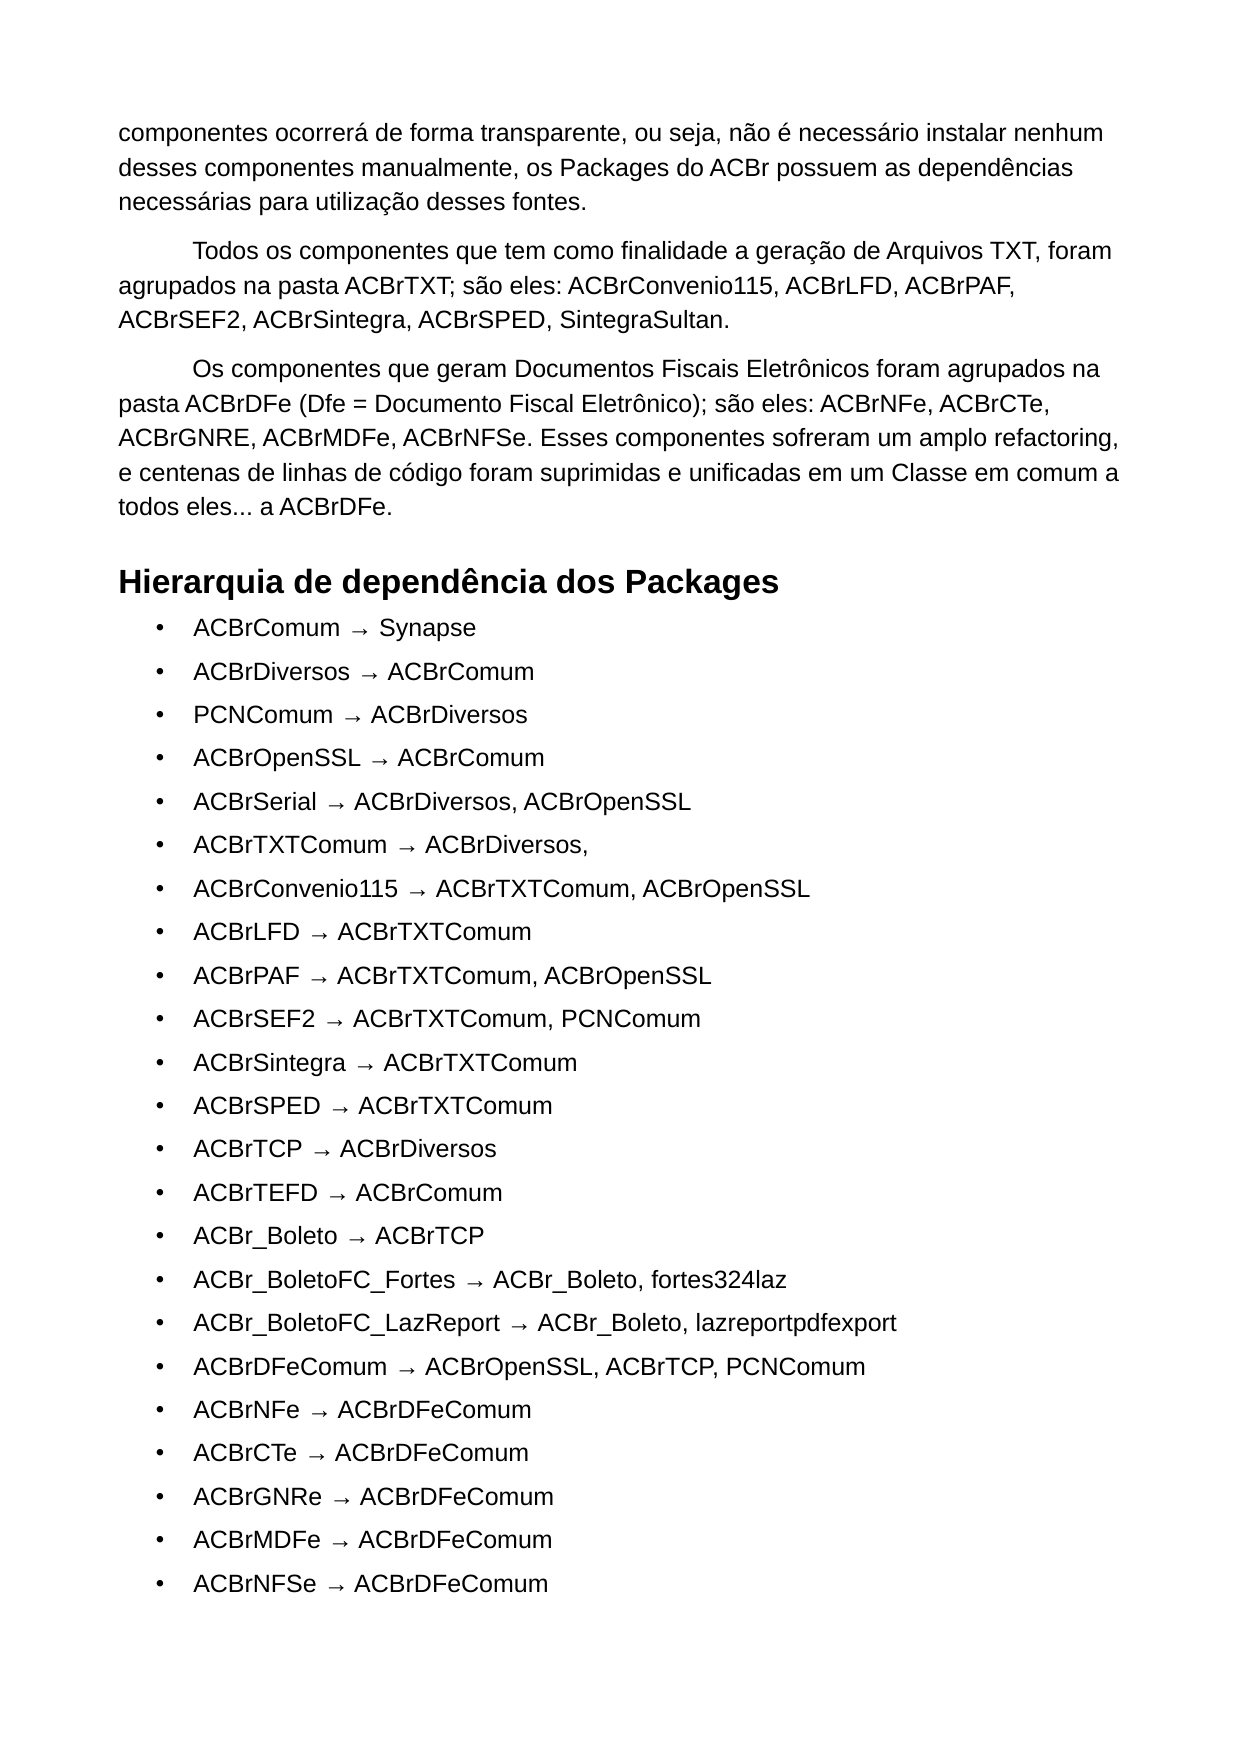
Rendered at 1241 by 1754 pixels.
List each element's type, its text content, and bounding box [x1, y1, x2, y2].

list ACBrTCP → ACBrDiversos [156, 1134, 1122, 1163]
list ACBrSerial → ACBrDiversos, ACBrOpenSSL [156, 787, 1122, 816]
list ACBrSEF2 → ACBrTXTComum, PCNComum [156, 1004, 1122, 1033]
list ACBrSPED → ACBrTXTComum [156, 1091, 1122, 1120]
list ACBrNFe → ACBrDFeComum [156, 1395, 1122, 1424]
text componentes ocorrerá de forma transparente, ou seja, não é necessário instalar nenhum desses componentes manualmente, os Packages do ACBr possuem as dependências necessárias para utilização desses fontes. [118, 118, 1122, 216]
list ACBr_BoletoFC_Fortes → ACBr_Boleto, fortes324laz [156, 1265, 1122, 1293]
list ACBrOpenSSL → ACBrComum [156, 743, 1122, 772]
text Todos os componentes que tem como finalidade a geração de Arquivos TXT, foram agrupados na pasta ACBrTXT; são eles: ACBrConvenio115, ACBrLFD, ACBrPAF, ACBrSEF2, ACBrSintegra, ACBrSPED, SintegraSultan. [118, 236, 1122, 334]
text Os componentes que geram Documentos Fiscais Eletrônicos foram agrupados na pasta ACBrDFe (Dfe = Documento Fiscal Eletrônico); são eles: ACBrNFe, ACBrCTe, ACBrGNRE, ACBrMDFe, ACBrNFSe. Esses componentes sofreram um amplo refactoring, e centenas de linhas de código foram suprimidas e unificadas em um Classe em comum a todos eles... a ACBrDFe. [118, 354, 1122, 521]
list ACBrTXTComum → ACBrDiversos, [156, 830, 1122, 859]
list ACBr_BoletoFC_LazReport → ACBr_Boleto, lazreportpdfexport [156, 1308, 1122, 1337]
list ACBr_Boleto → ACBrTCP [156, 1221, 1122, 1250]
list ACBrDiversos → ACBrComum [156, 657, 1122, 685]
list ACBrSintegra → ACBrTXTComum [156, 1047, 1122, 1076]
list ACBrConvenio115 → ACBrTXTComum, ACBrOpenSSL [156, 874, 1122, 903]
list ACBrTEFD → ACBrComum [156, 1178, 1122, 1207]
list ACBrGNRe → ACBrDFeComum [156, 1482, 1122, 1511]
list ACBrLFD → ACBrTXTComum [156, 917, 1122, 946]
list ACBrDFeComum → ACBrOpenSSL, ACBrTCP, PCNComum [156, 1352, 1122, 1380]
list ACBrCTe → ACBrDFeComum [156, 1438, 1122, 1467]
list ACBrNFSe → ACBrDFeComum [156, 1569, 1122, 1598]
list ACBrPAF → ACBrTXTComum, ACBrOpenSSL [156, 961, 1122, 989]
subtitle Hierarquia de dependência dos Packages [118, 562, 1122, 601]
list PCNComum → ACBrDiversos [156, 700, 1122, 729]
list ACBrMDFe → ACBrDFeComum [156, 1525, 1122, 1554]
list ACBrComum → Synapse [156, 613, 1122, 642]
